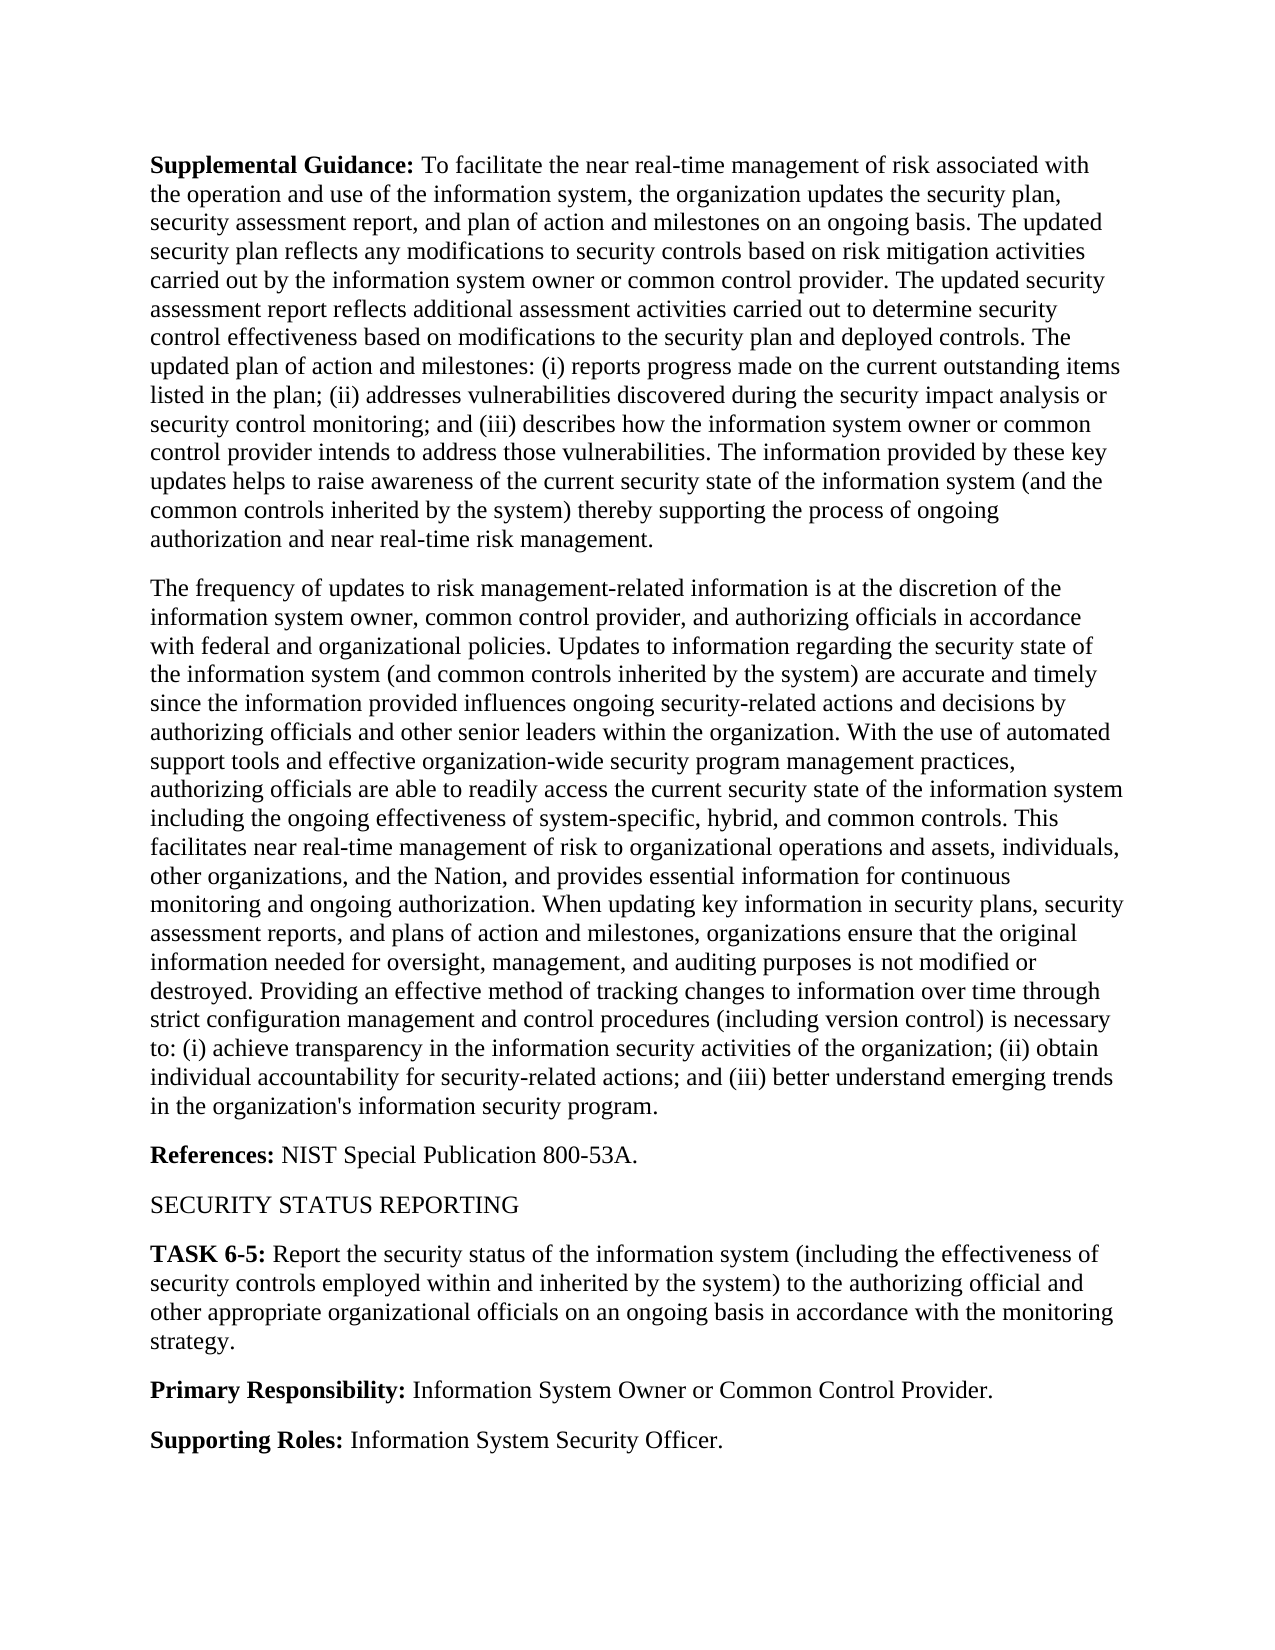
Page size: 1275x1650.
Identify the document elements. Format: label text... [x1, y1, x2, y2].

text SECURITY STATUS REPORTING [150, 1190, 1125, 1219]
text Supporting Roles: Information System Security Officer. [150, 1425, 1125, 1454]
text Primary Responsibility: Information System Owner or Common Control Provider. [150, 1375, 1125, 1404]
text TASK 6-5: Report the security status of the information system (including the effectiveness of security controls employed within and inherited by the system) to the authorizing official and other appropriate organizational officials on an ongoing basis in accordance with the monitoring strategy. [150, 1239, 1125, 1354]
text The frequency of updates to risk management-related information is at the discretion of the information system owner, common control provider, and authorizing officials in accordance with federal and organizational policies. Updates to information regarding the security state of the information system (and common controls inherited by the system) are accurate and timely since the information provided influences ongoing security-related actions and decisions by authorizing officials and other senior leaders within the organization. With the use of automated support tools and effective organization-wide security program management practices, authorizing officials are able to readily access the current security state of the information system including the ongoing effectiveness of system-specific, hybrid, and common controls. This facilitates near real-time management of risk to organizational operations and assets, individuals, other organizations, and the Nation, and provides essential information for continuous monitoring and ongoing authorization. When updating key information in security plans, security assessment reports, and plans of action and milestones, organizations ensure that the original information needed for oversight, management, and auditing purposes is not modified or destroyed. Providing an effective method of tracking changes to information over time through strict configuration management and control procedures (including version control) is necessary to: (i) achieve transparency in the information security activities of the organization; (ii) obtain individual accountability for security-related actions; and (iii) better understand emerging trends in the organization's information security program. [150, 573, 1125, 1119]
text Supplemental Guidance: To facilitate the near real-time management of risk associated with the operation and use of the information system, the organization updates the security plan, security assessment report, and plan of action and milestones on an ongoing basis. The updated security plan reflects any modifications to security controls based on risk mitigation activities carried out by the information system owner or common control provider. The updated security assessment report reflects additional assessment activities carried out to determine security control effectiveness based on modifications to the security plan and deployed controls. The updated plan of action and milestones: (i) reports progress made on the current outstanding items listed in the plan; (ii) addresses vulnerabilities discovered during the security impact analysis or security control monitoring; and (iii) describes how the information system owner or common control provider intends to address those vulnerabilities. The information provided by these key updates helps to raise awareness of the current security state of the information system (and the common controls inherited by the system) thereby supporting the process of ongoing authorization and near real-time risk management. [150, 150, 1125, 552]
text References: NIST Special Publication 800-53A. [150, 1140, 1125, 1169]
